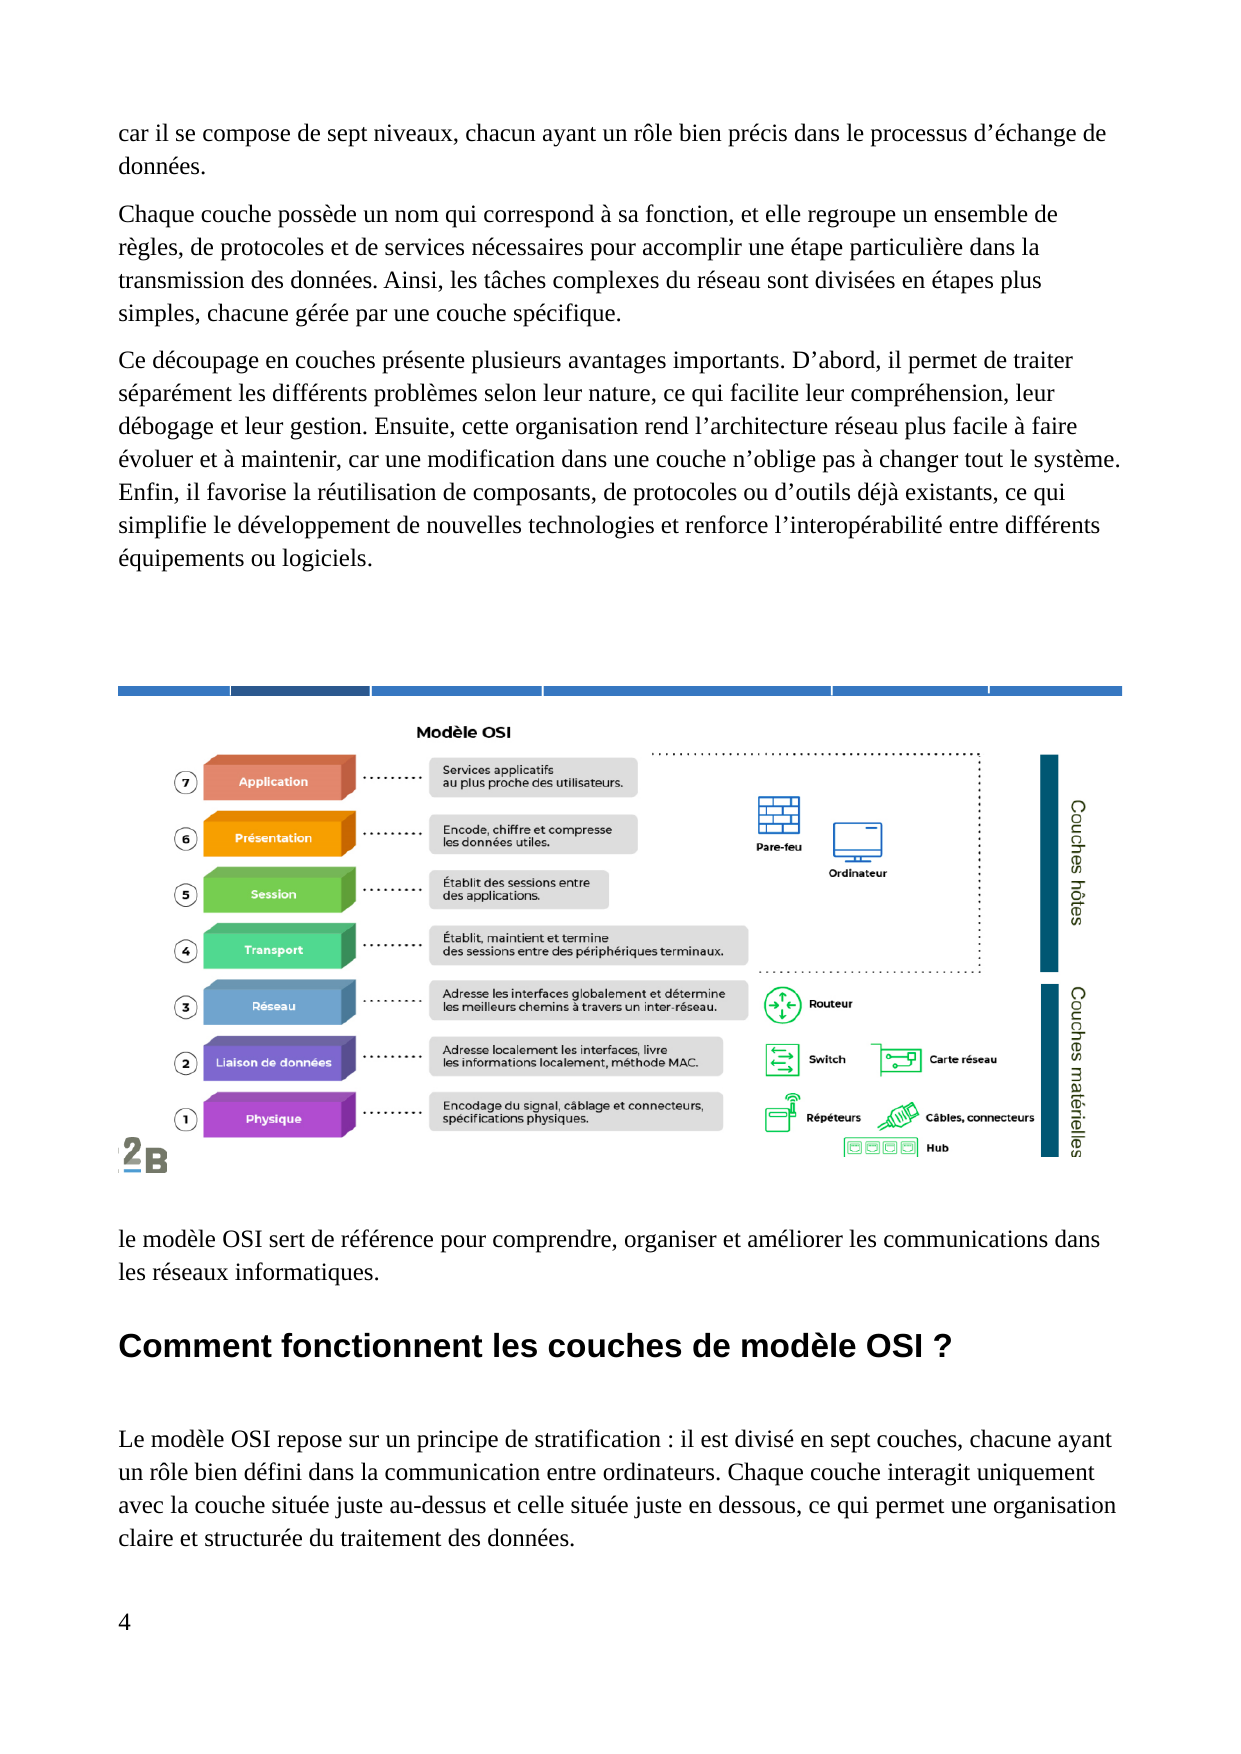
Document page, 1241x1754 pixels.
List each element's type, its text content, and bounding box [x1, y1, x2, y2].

text Chaque couche possède un nom qui correspond à sa fonction, et elle regroupe un ensemble de règles, de protocoles et de services nécessaires pour accomplir une étape particulière dans la transmission des données. Ainsi, les tâches complexes du réseau sont divisées en étapes plus simples, chacune gérée par une couche spécifique. [118, 199, 1122, 327]
text Ce découpage en couches présente plusieurs avantages importants. D’abord, il permet de traiter séparément les différents problèmes selon leur nature, ce qui facilite leur compréhension, leur débogage et leur gestion. Ensuite, cette organisation rend l’architecture réseau plus facile à faire évoluer et à maintenir, car une modification dans une couche n’oblige pas à changer tout le système. Enfin, il favorise la réutilisation de composants, de protocoles ou d’outils déjà existants, ce qui simplifie le développement de nouvelles technologies et renforce l’interopérabilité entre différents équipements ou logiciels. [118, 345, 1122, 572]
text Le modèle OSI repose sur un principe de stratification : il est divisé en sept couches, chacune ayant un rôle bien défini dans la communication entre ordinateurs. Chaque couche interagit uniquement avec la couche située juste au-dessus et celle située juste en dessous, ce qui permet une organisation claire et structurée du traitement des données. [118, 1424, 1122, 1552]
text le modèle OSI sert de référence pour comprendre, organiser et améliorer les communications dans les réseaux informatiques. [118, 1224, 1122, 1286]
text car il se compose de sept niveaux, chacun ayant un rôle bien précis dans le processus d’échange de données. [118, 118, 1122, 180]
subtitle Comment fonctionnent les couches de modèle OSI ? [118, 1326, 1122, 1364]
picture [118, 686, 1123, 1173]
